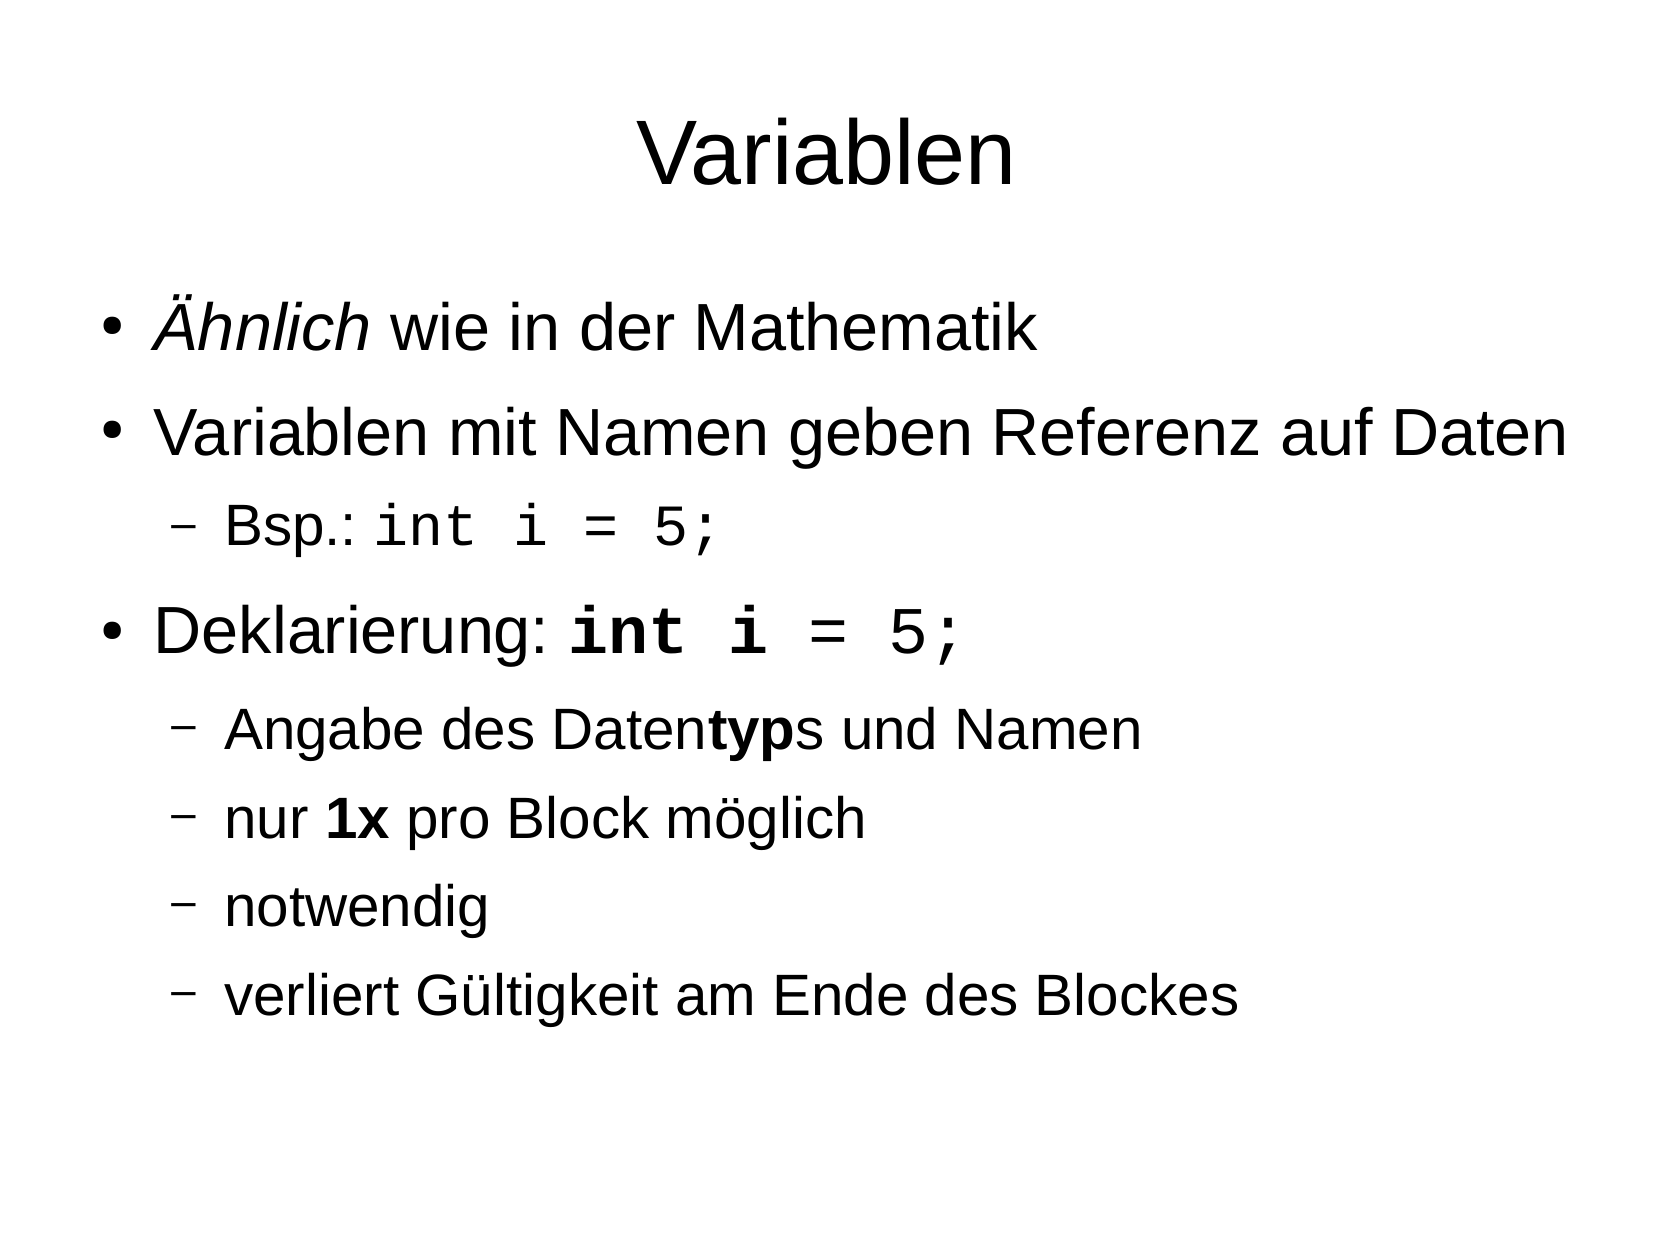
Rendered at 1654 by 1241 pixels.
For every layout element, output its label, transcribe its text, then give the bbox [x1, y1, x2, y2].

list Ähnlich wie in der Mathematik Variablen mit Namen geben Referenz auf Daten Bsp.: int i = 5; Deklarierung: int i = 5; Angabe des Datentyps und Namen nur 1x pro Block möglich notwendig verliert Gültigkeit am Ende des Blockes [82, 290, 1571, 1216]
title Variablen [82, 49, 1571, 257]
